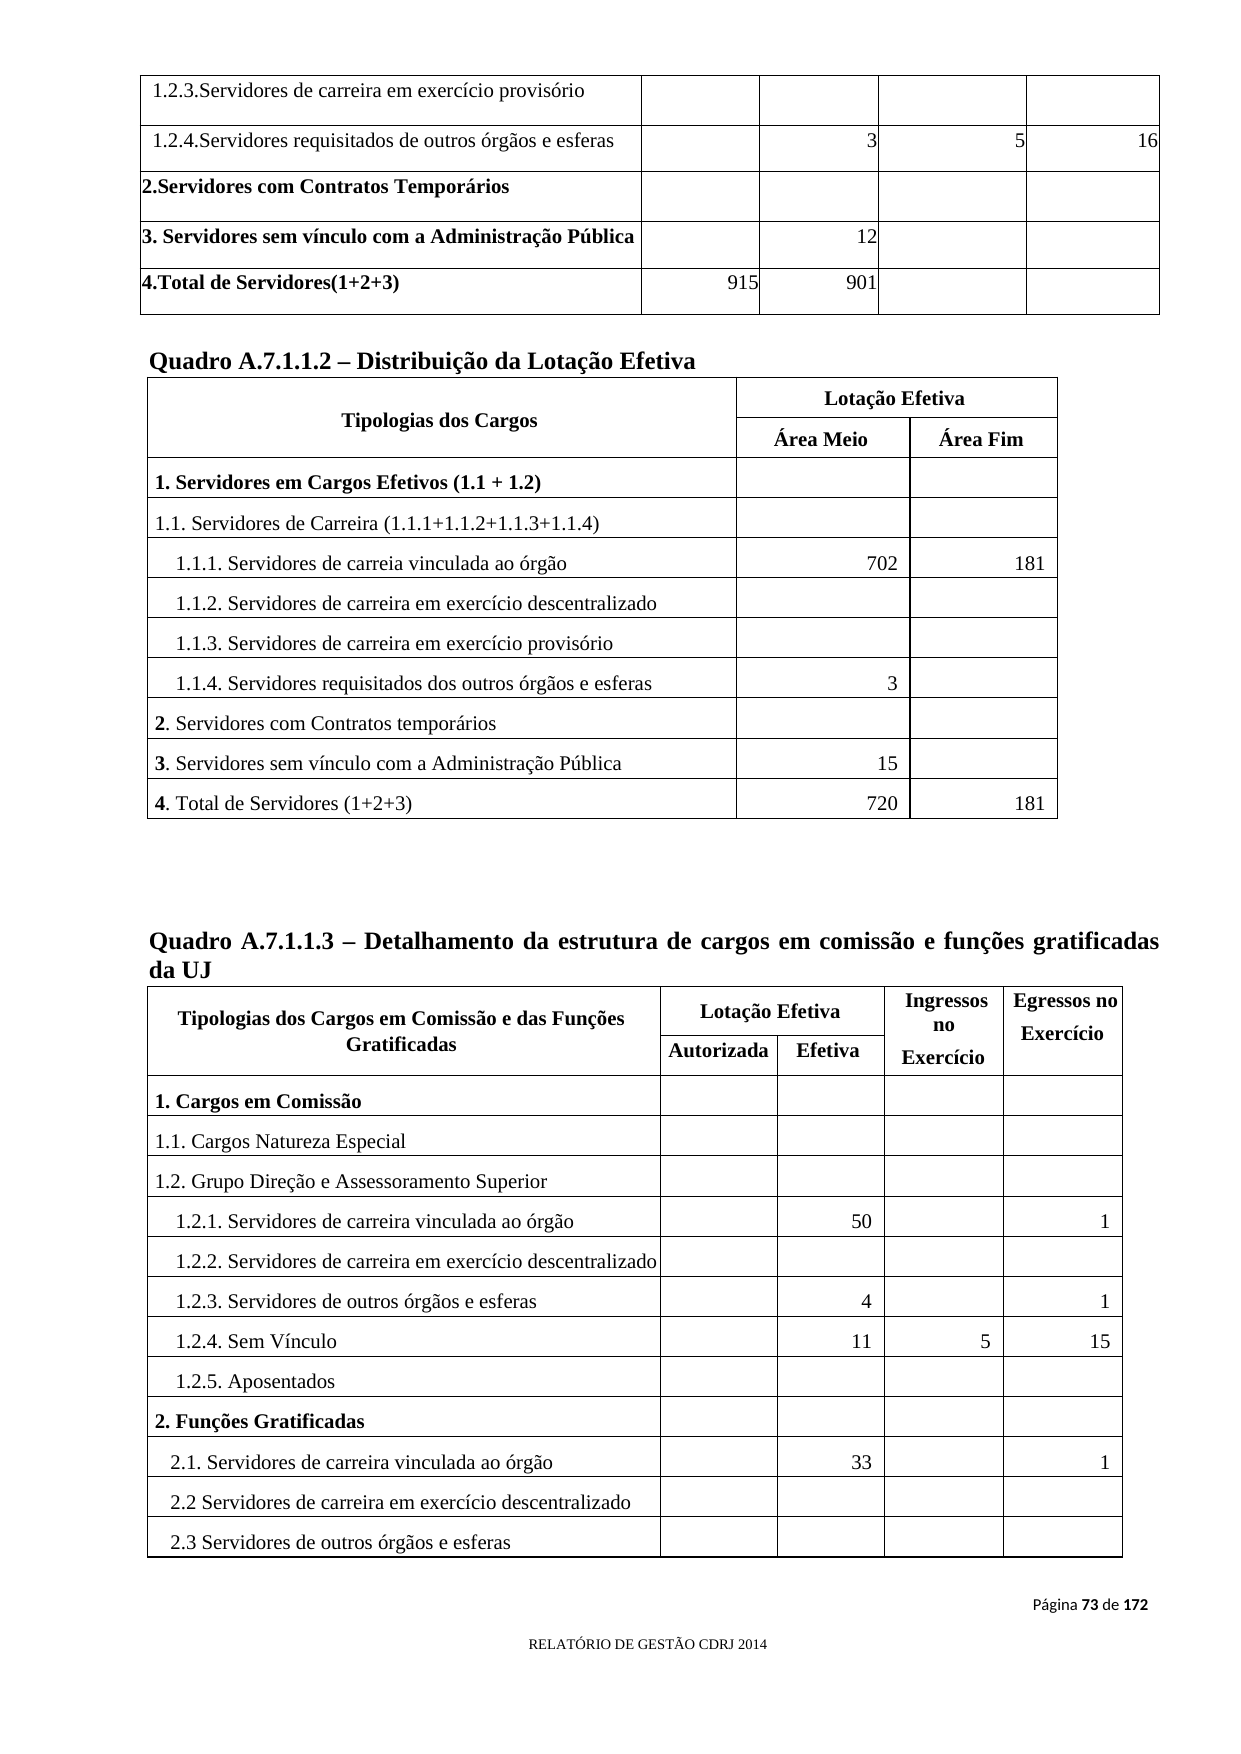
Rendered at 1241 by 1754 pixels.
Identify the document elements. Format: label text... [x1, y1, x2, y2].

table_cell [885, 1397, 1003, 1436]
table_cell [661, 1397, 777, 1436]
table_cell [885, 1517, 1003, 1556]
table_cell [661, 1437, 777, 1476]
table_cell [778, 1116, 884, 1155]
text Quadro A.7.1.1.3 – Detalhamento da estrutura de cargos em comissão e funções gratificadas da UJ [149, 926, 1161, 984]
table_cell [879, 269, 1026, 314]
table_cell 181 [911, 538, 1057, 577]
table_cell [885, 1477, 1003, 1516]
table_cell 1 [1004, 1197, 1122, 1236]
table_cell 181 [911, 779, 1057, 818]
table_cell [1027, 269, 1159, 314]
table_cell 1.2.4.Servidores requisitados de outros órgãos e esferas [141, 126, 641, 171]
table_cell 11 [778, 1317, 884, 1356]
table_cell 915 [642, 269, 759, 314]
table_cell 1.2.3.Servidores de carreira em exercício provisório [141, 76, 641, 125]
table_cell [911, 498, 1057, 537]
table_cell [1027, 172, 1159, 221]
table_cell [911, 739, 1057, 777]
table_cell [661, 1317, 777, 1356]
table_cell [885, 1156, 1003, 1196]
table_cell [885, 1237, 1003, 1276]
table_cell [778, 1357, 884, 1396]
table_cell [760, 76, 878, 125]
table_cell [885, 1277, 1003, 1316]
table_cell [1004, 1517, 1122, 1556]
table_cell 16 [1027, 126, 1159, 171]
table_cell 12 [760, 222, 878, 267]
table_cell [1004, 1357, 1122, 1396]
table_cell 4. Total de Servidores (1+2+3) [148, 779, 736, 818]
table_cell [885, 1076, 1003, 1115]
table_cell [879, 76, 1026, 125]
table_cell 1.1.1. Servidores de carreia vinculada ao órgão [148, 538, 736, 577]
table_header Egressos no Exercício [1004, 987, 1122, 1075]
table_cell 901 [760, 269, 878, 314]
table_header Tipologias dos Cargos [148, 378, 736, 457]
table_cell [1004, 1397, 1122, 1436]
table_cell [737, 498, 909, 537]
table_cell [661, 1477, 777, 1516]
table_cell 1.1.3. Servidores de carreira em exercício provisório [148, 618, 736, 657]
table_cell 1.1.2. Servidores de carreira em exercício descentralizado [148, 578, 736, 617]
table_cell [885, 1437, 1003, 1476]
table_cell 15 [737, 739, 909, 777]
table_cell 33 [778, 1437, 884, 1476]
table_cell [879, 222, 1026, 267]
table_cell 3. Servidores sem vínculo com a Administração Pública [148, 739, 736, 777]
table_cell [1004, 1477, 1122, 1516]
table_cell [885, 1116, 1003, 1155]
table_cell [737, 578, 909, 617]
table_cell [661, 1116, 777, 1155]
table_cell [737, 458, 909, 497]
table_cell 4.Total de Servidores(1+2+3) [141, 269, 641, 314]
table_cell Autorizada [661, 1036, 777, 1075]
table_cell [778, 1076, 884, 1115]
table_cell [1004, 1237, 1122, 1276]
table_cell 1.2.4. Sem Vínculo [148, 1317, 660, 1356]
table_cell [661, 1357, 777, 1396]
table_cell [642, 172, 759, 221]
table_cell [661, 1277, 777, 1316]
table_cell 2. Funções Gratificadas [148, 1397, 660, 1436]
table_cell 2.Servidores com Contratos Temporários [141, 172, 641, 221]
table_cell [1004, 1156, 1122, 1196]
table_cell 1.2.2. Servidores de carreira em exercício descentralizado [148, 1237, 660, 1276]
text Quadro A.7.1.1.2 – Distribuição da Lotação Efetiva [149, 346, 1178, 374]
table_cell [661, 1517, 777, 1556]
table_cell 2. Servidores com Contratos temporários [148, 698, 736, 737]
table_header Lotação Efetiva [661, 987, 884, 1035]
table_cell 15 [1004, 1317, 1122, 1356]
table_cell 50 [778, 1197, 884, 1236]
table_cell 2.1. Servidores de carreira vinculada ao órgão [148, 1437, 660, 1476]
table_cell 1.2.3. Servidores de outros órgãos e esferas [148, 1277, 660, 1316]
table_cell 4 [778, 1277, 884, 1316]
table_cell [642, 76, 759, 125]
table_cell 1.2. Grupo Direção e Assessoramento Superior [148, 1156, 660, 1196]
table_cell Efetiva [778, 1036, 884, 1075]
table_cell [1004, 1116, 1122, 1155]
table_header Ingressos no Exercício [885, 987, 1003, 1075]
table_cell [778, 1477, 884, 1516]
table_cell [661, 1156, 777, 1196]
table_cell [778, 1237, 884, 1276]
table_cell [737, 618, 909, 657]
table_cell [911, 658, 1057, 697]
table_cell [885, 1357, 1003, 1396]
table_cell 702 [737, 538, 909, 577]
table_cell [911, 458, 1057, 497]
table_cell 1 [1004, 1437, 1122, 1476]
table_cell 3 [760, 126, 878, 171]
table_cell [911, 618, 1057, 657]
table_cell 1.2.5. Aposentados [148, 1357, 660, 1396]
table_cell [1027, 222, 1159, 267]
table_cell [911, 578, 1057, 617]
table_cell [911, 698, 1057, 737]
table_cell 3 [737, 658, 909, 697]
table_cell 1. Servidores em Cargos Efetivos (1.1 + 1.2) [148, 458, 736, 497]
table_cell [661, 1197, 777, 1236]
table_cell [760, 172, 878, 221]
table_cell [879, 172, 1026, 221]
table_cell [778, 1156, 884, 1196]
table_cell Área Fim [911, 418, 1057, 457]
table_cell [661, 1076, 777, 1115]
table_cell Área Meio [737, 418, 909, 457]
table_cell [661, 1237, 777, 1276]
table_cell 1. Cargos em Comissão [148, 1076, 660, 1115]
table_cell 1.1. Cargos Natureza Especial [148, 1116, 660, 1155]
table_header Lotação Efetiva [737, 378, 1057, 417]
table_cell 2.3 Servidores de outros órgãos e esferas [148, 1517, 660, 1556]
table_header Tipologias dos Cargos em Comissão e das Funções Gratificadas [148, 987, 660, 1075]
table_cell [778, 1397, 884, 1436]
table_cell 2.2 Servidores de carreira em exercício descentralizado [148, 1477, 660, 1516]
table_cell 1 [1004, 1277, 1122, 1316]
table_cell 720 [737, 779, 909, 818]
table_cell [1027, 76, 1159, 125]
table_cell 3. Servidores sem vínculo com a Administração Pública [141, 222, 641, 267]
table_cell 1.2.1. Servidores de carreira vinculada ao órgão [148, 1197, 660, 1236]
table_cell [642, 222, 759, 267]
table_cell 1.1.4. Servidores requisitados dos outros órgãos e esferas [148, 658, 736, 697]
table_cell 1.1. Servidores de Carreira (1.1.1+1.1.2+1.1.3+1.1.4) [148, 498, 736, 537]
table_cell 5 [879, 126, 1026, 171]
table_cell [1004, 1076, 1122, 1115]
table_cell [778, 1517, 884, 1556]
table_cell [737, 698, 909, 737]
table_cell [642, 126, 759, 171]
table_cell 5 [885, 1317, 1003, 1356]
table_cell [885, 1197, 1003, 1236]
